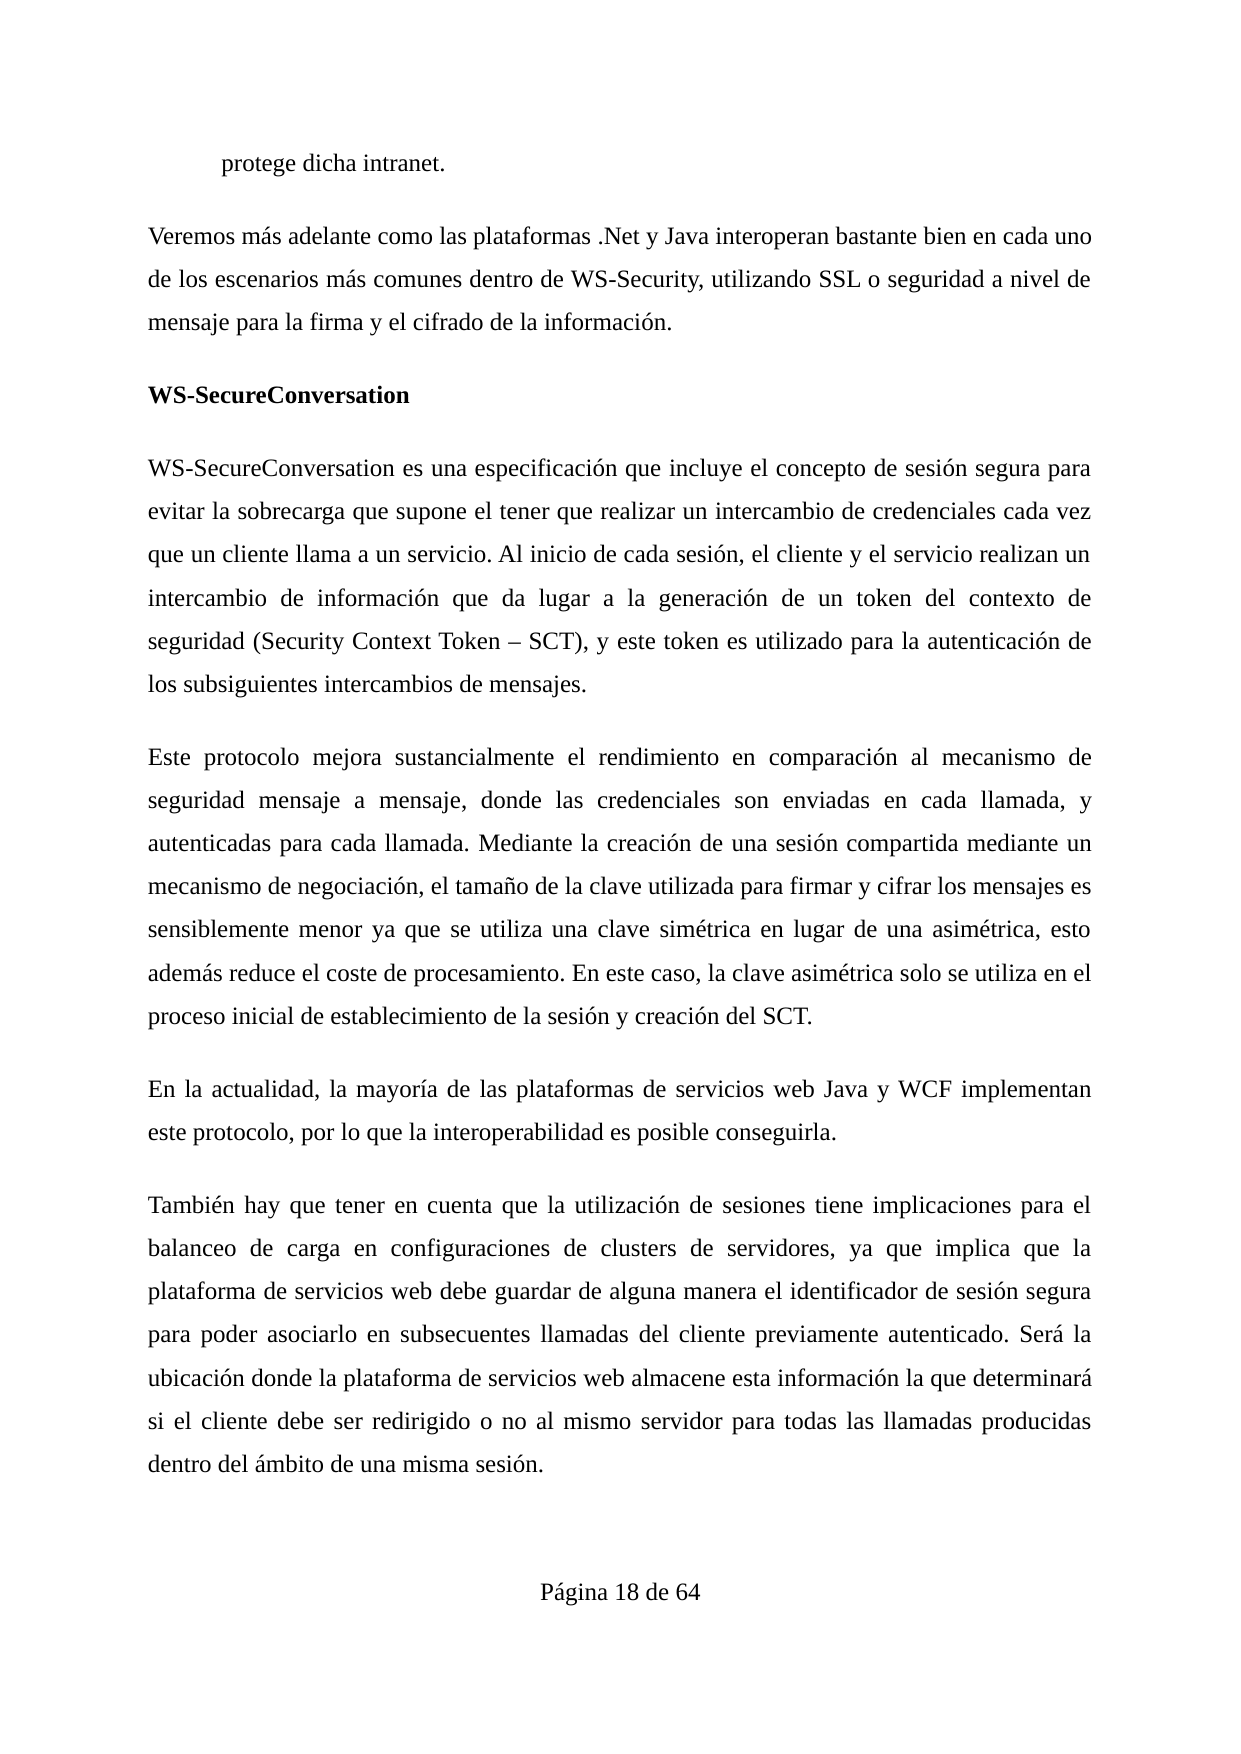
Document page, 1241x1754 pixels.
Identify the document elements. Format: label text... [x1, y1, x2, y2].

text WS-SecureConversation [148, 380, 1093, 409]
text WS-SecureConversation es una especificación que incluye el concepto de sesión segura para evitar la sobrecarga que supone el tener que realizar un intercambio de credenciales cada vez que un cliente llama a un servicio. Al inicio de cada sesión, el cliente y el servicio realizan un intercambio de información que da lugar a la generación de un token del contexto de seguridad (Security Context Token – SCT), y este token es utilizado para la autenticación de los subsiguientes intercambios de mensajes. [148, 453, 1093, 698]
text Este protocolo mejora sustancialmente el rendimiento en comparación al mecanismo de seguridad mensaje a mensaje, donde las credenciales son enviadas en cada llamada, y autenticadas para cada llamada. Mediante la creación de una sesión compartida mediante un mecanismo de negociación, el tamaño de la clave utilizada para firmar y cifrar los mensajes es sensiblemente menor ya que se utiliza una clave simétrica en lugar de una asimétrica, esto además reduce el coste de procesamiento. En este caso, la clave asimétrica solo se utiliza en el proceso inicial de establecimiento de la sesión y creación del SCT. [148, 742, 1093, 1029]
text Veremos más adelante como las plataformas .Net y Java interoperan bastante bien en cada uno de los escenarios más comunes dentro de WS-Security, utilizando SSL o seguridad a nivel de mensaje para la firma y el cifrado de la información. [148, 221, 1093, 336]
text En la actualidad, la mayoría de las plataformas de servicios web Java y WCF implementan este protocolo, por lo que la interoperabilidad es posible conseguirla. [148, 1074, 1093, 1146]
list protege dicha intranet. [192, 148, 1093, 176]
text También hay que tener en cuenta que la utilización de sesiones tiene implicaciones para el balanceo de carga en configuraciones de clusters de servidores, ya que implica que la plataforma de servicios web debe guardar de alguna manera el identificador de sesión segura para poder asociarlo en subsecuentes llamadas del cliente previamente autenticado. Será la ubicación donde la plataforma de servicios web almacene esta información la que determinará si el cliente debe ser redirigido o no al mismo servidor para todas las llamadas producidas dentro del ámbito de una misma sesión. [148, 1190, 1093, 1478]
